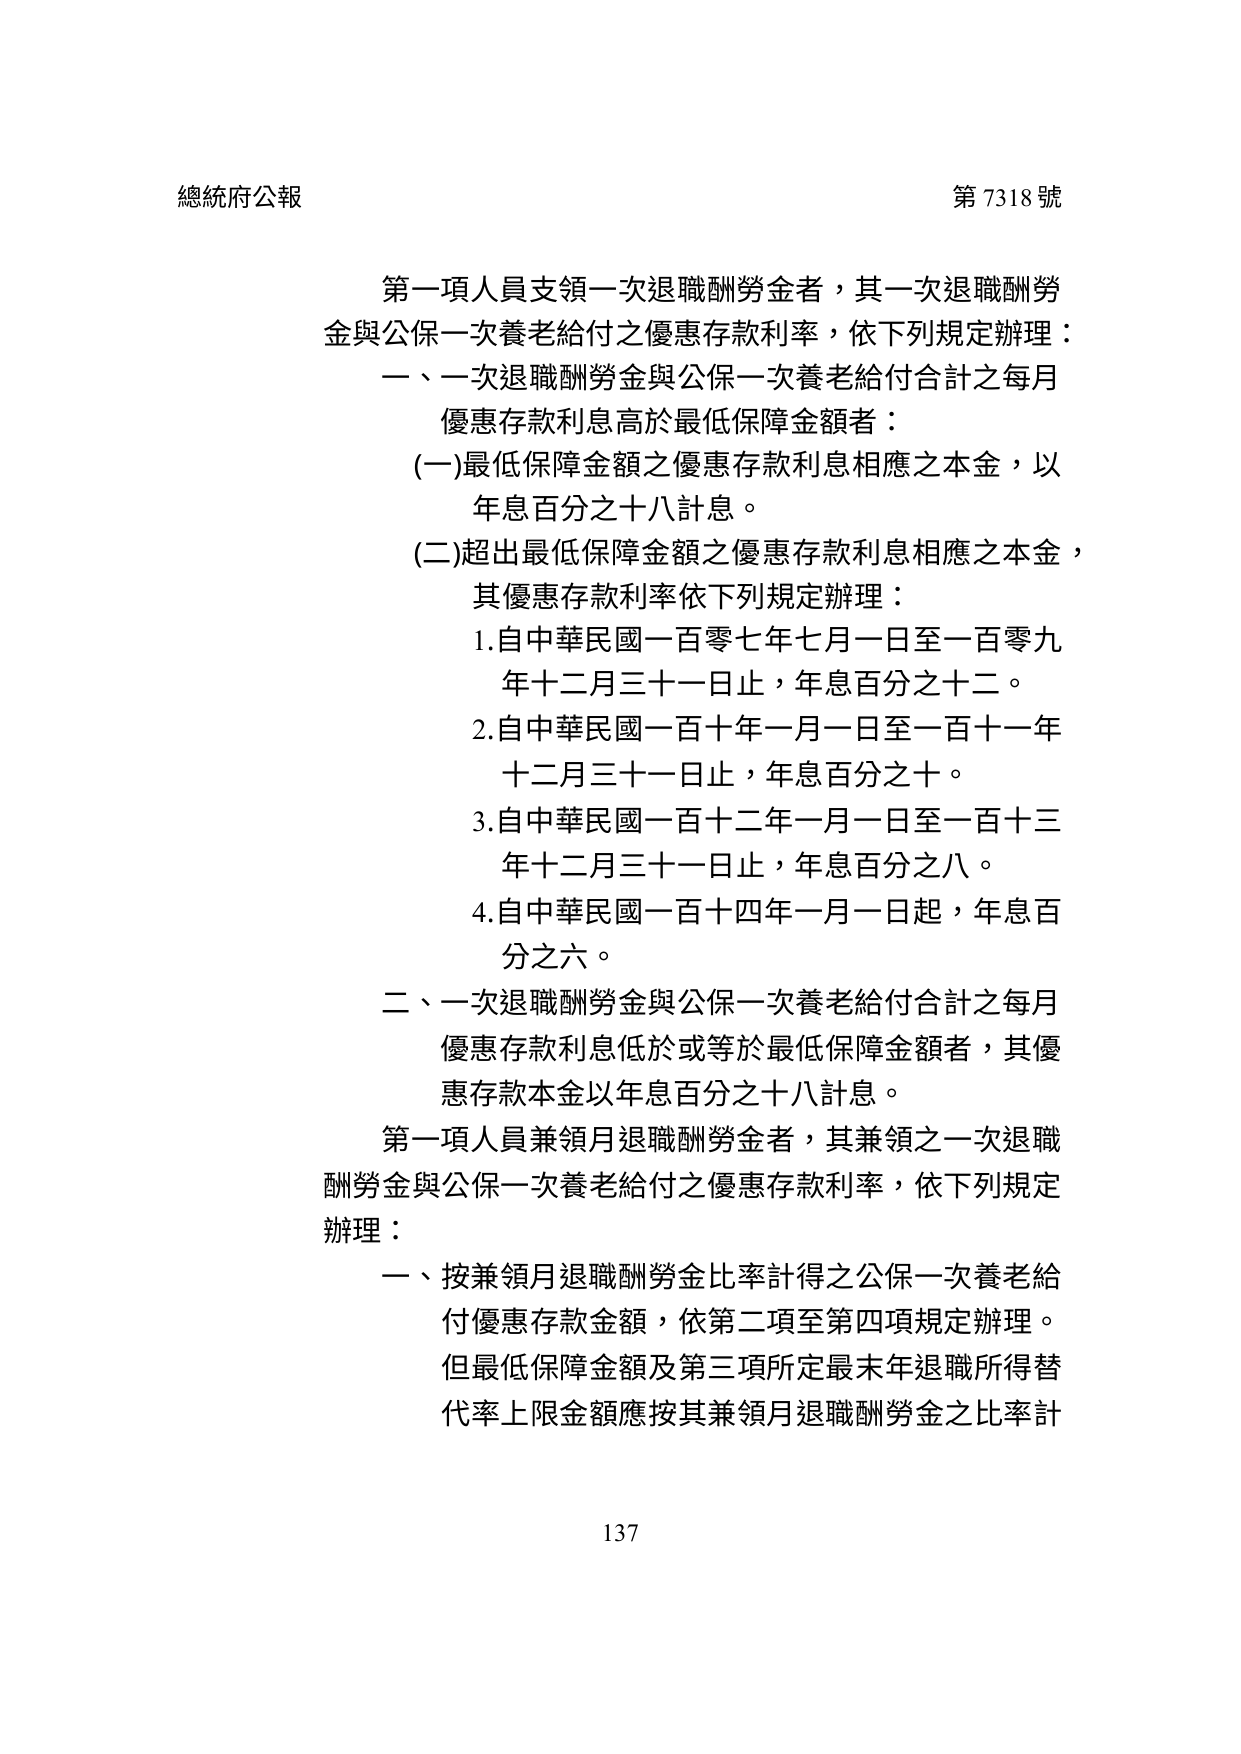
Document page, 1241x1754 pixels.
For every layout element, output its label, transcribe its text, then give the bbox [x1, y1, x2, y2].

text (二)超出最低保障金額之優惠存款利息相應之本金，其優惠存款利率依下列規定辦理： [413, 528, 1063, 616]
text 二、一次退職酬勞金與公保一次養老給付合計之每月優惠存款利息低於或等於最低保障金額者，其優惠存款本金以年息百分之十八計息。 [381, 977, 1063, 1114]
text (一)最低保障金額之優惠存款利息相應之本金，以年息百分之十八計息。 [413, 441, 1063, 528]
text 2.自中華民國一百十年一月一日至一百十一年十二月三十一日止，年息百分之十。 [472, 703, 1063, 794]
text 第一項人員支領一次退職酬勞金者，其一次退職酬勞金與公保一次養老給付之優惠存款利率，依下列規定辦理： [323, 266, 1063, 353]
text 1.自中華民國一百零七年七月一日至一百零九年十二月三十一日止，年息百分之十二。 [472, 616, 1063, 703]
text 3.自中華民國一百十二年一月一日至一百十三年十二月三十一日止，年息百分之八。 [472, 794, 1063, 886]
text 第一項人員兼領月退職酬勞金者，其兼領之一次退職酬勞金與公保一次養老給付之優惠存款利率，依下列規定辦理： [323, 1114, 1063, 1251]
text 一、按兼領月退職酬勞金比率計得之公保一次養老給付優惠存款金額，依第二項至第四項規定辦理。但最低保障金額及第三項所定最末年退職所得替代率上限金額應按其兼領月退職酬勞金之比率計 [381, 1251, 1063, 1433]
text 一、一次退職酬勞金與公保一次養老給付合計之每月優惠存款利息高於最低保障金額者： [381, 353, 1063, 441]
text 4.自中華民國一百十四年一月一日起，年息百分之六。 [472, 886, 1063, 977]
